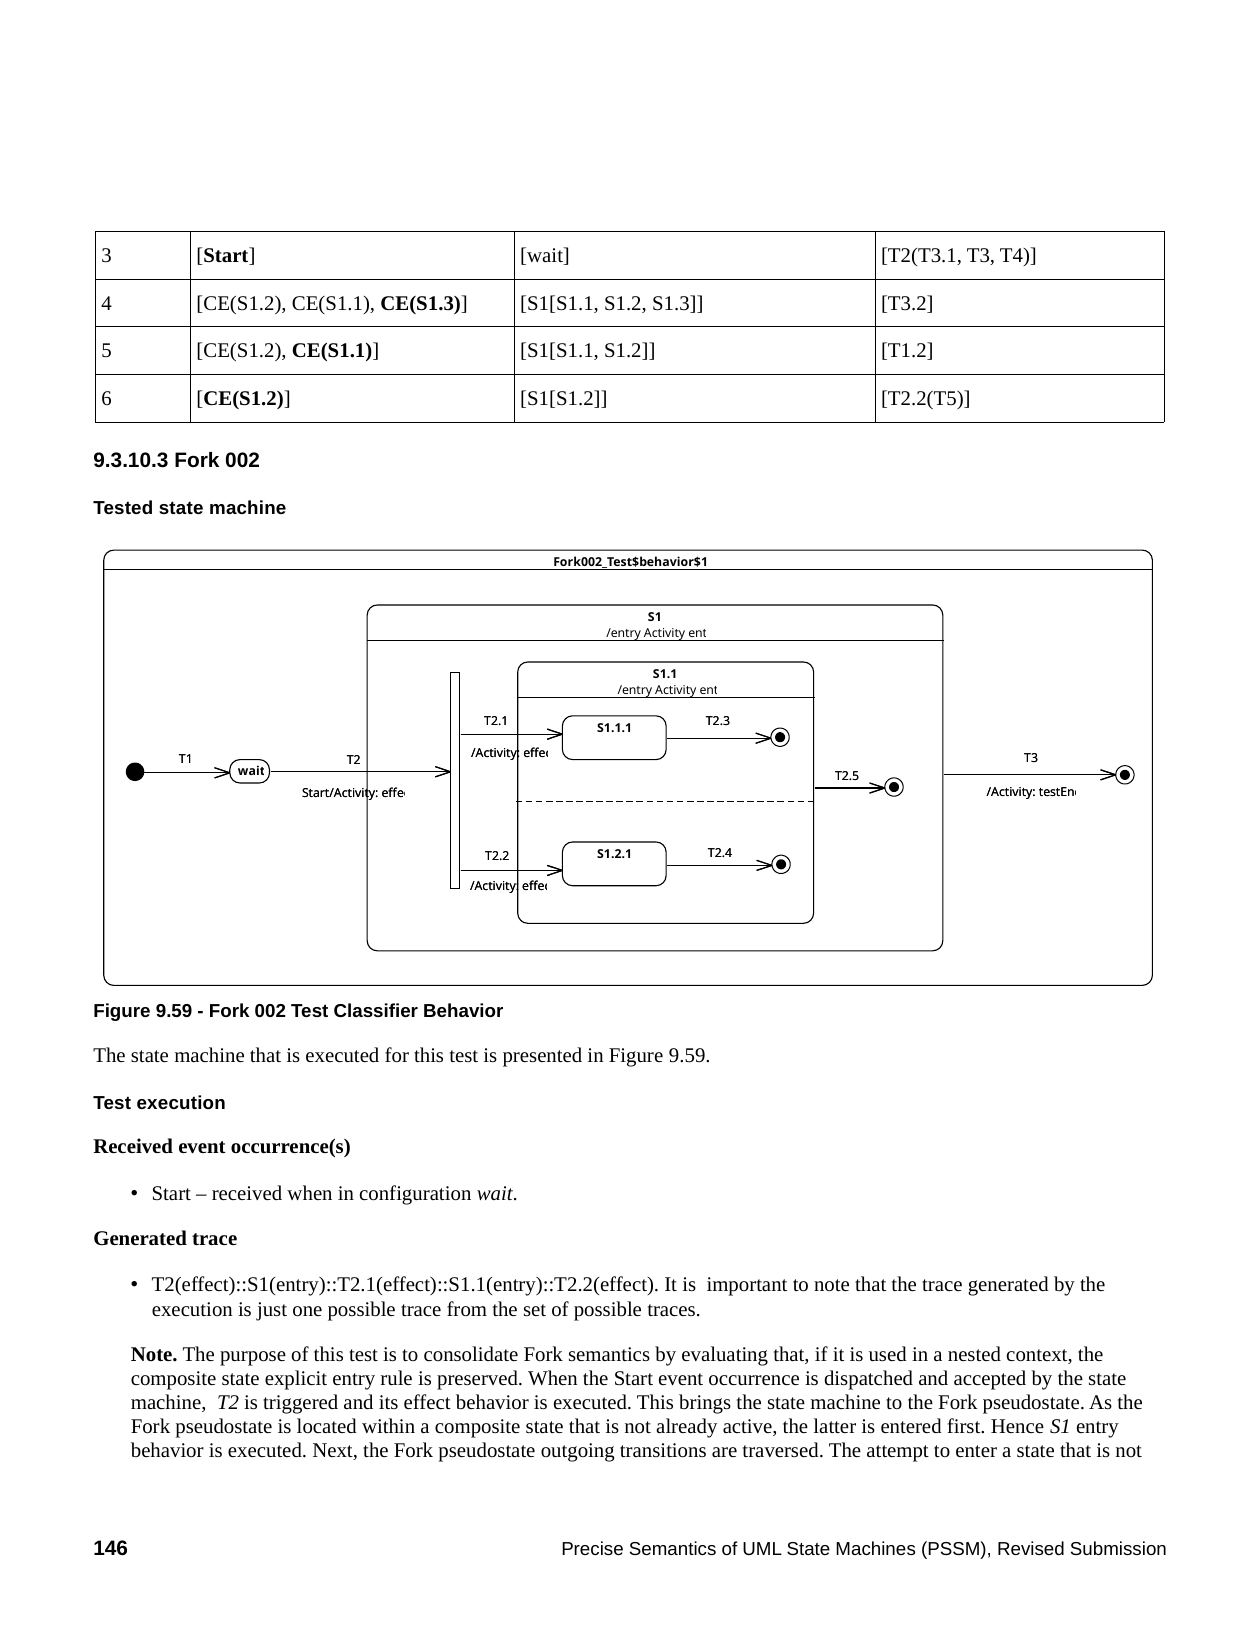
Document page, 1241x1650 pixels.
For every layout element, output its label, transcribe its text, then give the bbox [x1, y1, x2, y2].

list T2(effect)::S1(entry)::T2.1(effect)::S1.1(entry)::T2.2(effect). It is important to note that the trace generated by the execution is just one possible trace from the set of possible traces. [131, 1271, 1164, 1321]
subtitle Fork 002 [93, 447, 1164, 472]
table_cell [S1[S1.1, S1.2, S1.3]] [515, 280, 875, 326]
table_cell [T3.2] [876, 280, 1164, 326]
text Generated trace [93, 1226, 1164, 1249]
table_cell [Start] [191, 232, 514, 279]
list Start – received when in configuration wait. [131, 1179, 1164, 1204]
text Received event occurrence(s) [93, 1134, 1164, 1158]
table_cell [wait] [515, 232, 875, 279]
table_cell [CE(S1.2), CE(S1.1)] [191, 327, 514, 374]
table_cell 5 [96, 327, 190, 374]
table_cell [S1[S1.2]] [515, 375, 875, 422]
text Figure 9.59 - Fork 002 Test Classifier Behavior [93, 539, 1164, 1022]
text [93, 527, 1164, 539]
subtitle Test execution [93, 1092, 1164, 1113]
table_cell [CE(S1.2), CE(S1.1), CE(S1.3)] [191, 280, 514, 326]
table_cell 4 [96, 280, 190, 326]
table_cell 6 [96, 375, 190, 422]
text The state machine that is executed for this test is presented in Figure 9.59. [93, 1022, 1164, 1067]
table_cell [CE(S1.2)] [191, 375, 514, 422]
table_cell [S1[S1.1, S1.2]] [515, 327, 875, 374]
table_cell 3 [96, 232, 190, 279]
table_cell [T1.2] [876, 327, 1164, 374]
text Note. The purpose of this test is to consolidate Fork semantics by evaluating that, if it is used in a nested context, the composite state explicit entry rule is preserved. When the Start event occurrence is dispatched and accepted by the state machine, T2 is triggered and its effect behavior is executed. This brings the state machine to the Fork pseudostate. As the Fork pseudostate is located within a composite state that is not already active, the latter is entered first. Hence S1 entry behavior is executed. Next, the Fork pseudostate outgoing transitions are traversed. The attempt to enter a state that is not [131, 1342, 1164, 1462]
table_cell [T2(T3.1, T3, T4)] [876, 232, 1164, 279]
table_cell [T2.2(T5)] [876, 375, 1164, 422]
subtitle Tested state machine [93, 497, 1164, 518]
